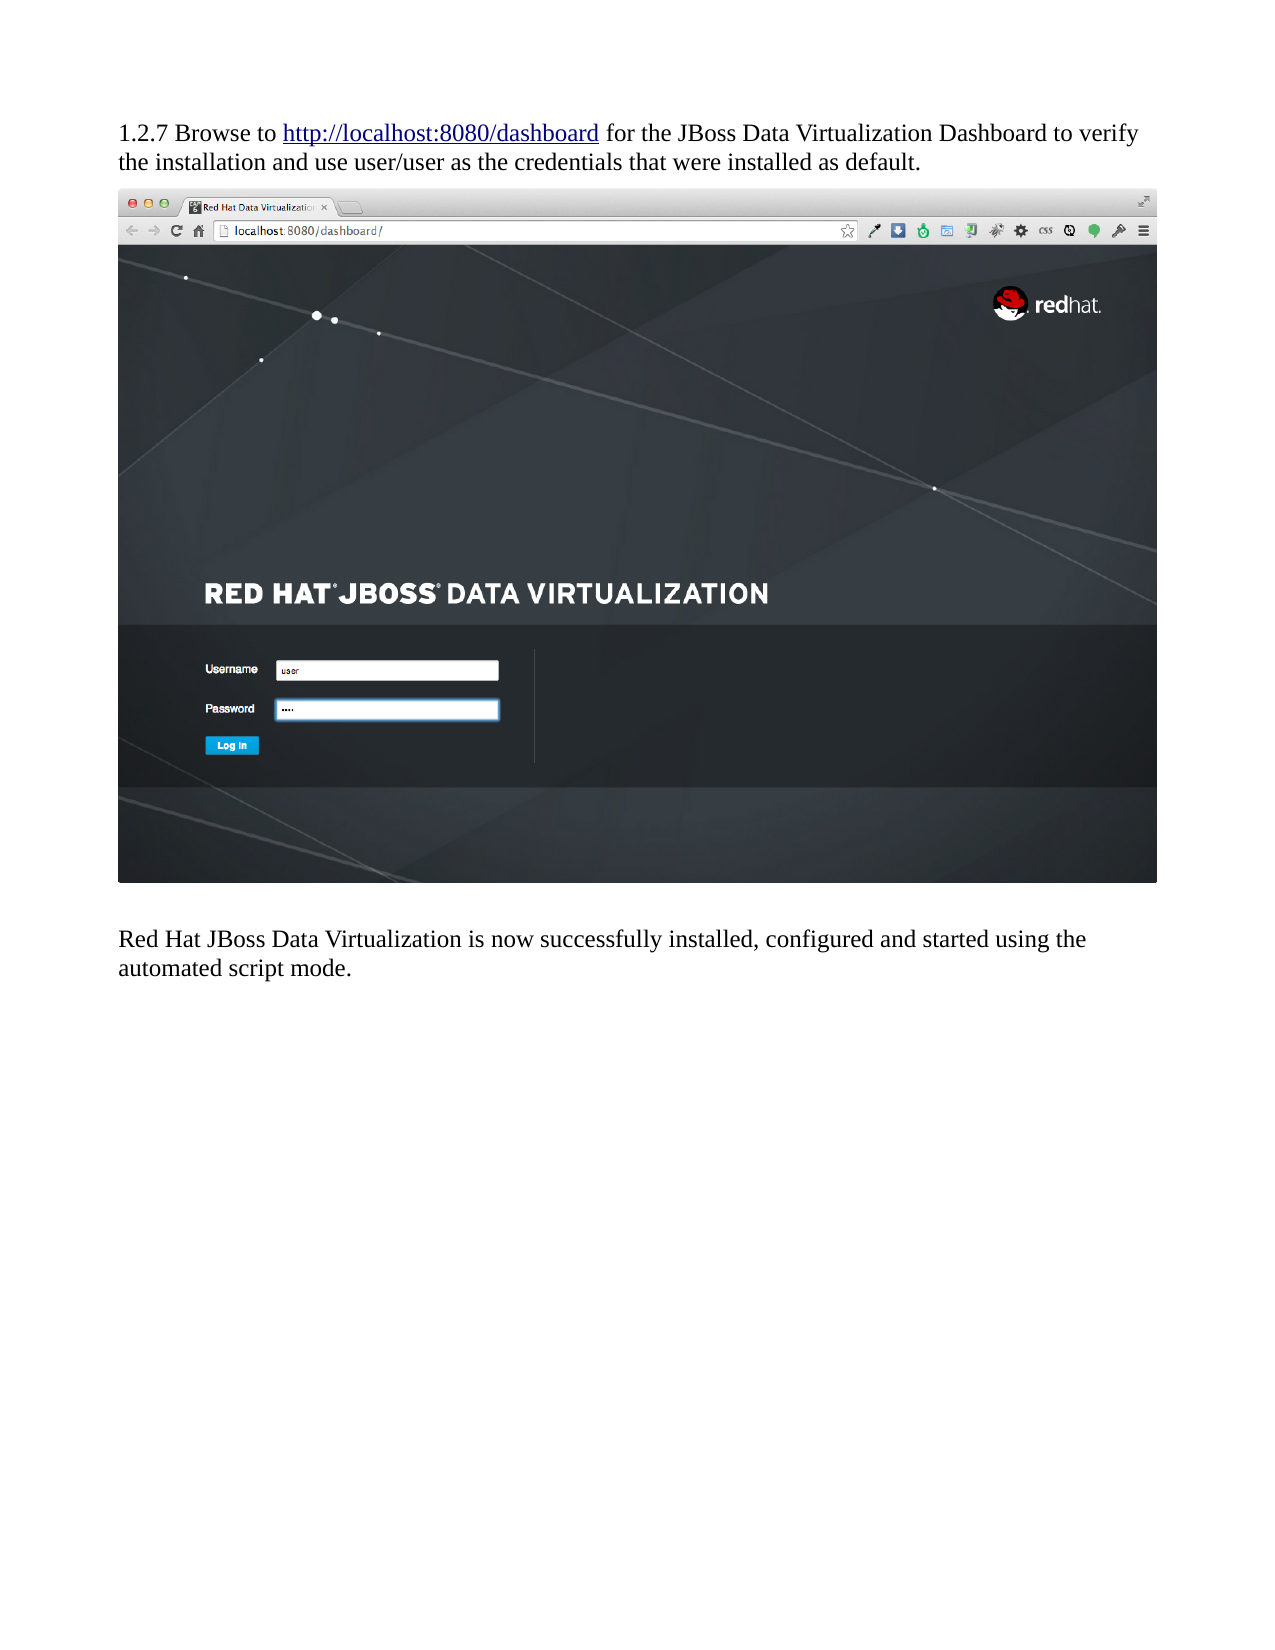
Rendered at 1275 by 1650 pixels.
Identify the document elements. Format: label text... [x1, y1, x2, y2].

text Red Hat JBoss Data Virtualization is now successfully installed, configured and started using the automated script mode. [118, 924, 1157, 981]
text 1.2.7 Browse to http://localhost:8080/dashboard for the JBoss Data Virtualization Dashboard to verify the installation and use user/user as the credentials that were installed as default. [118, 118, 1157, 176]
picture [118, 188, 1157, 883]
